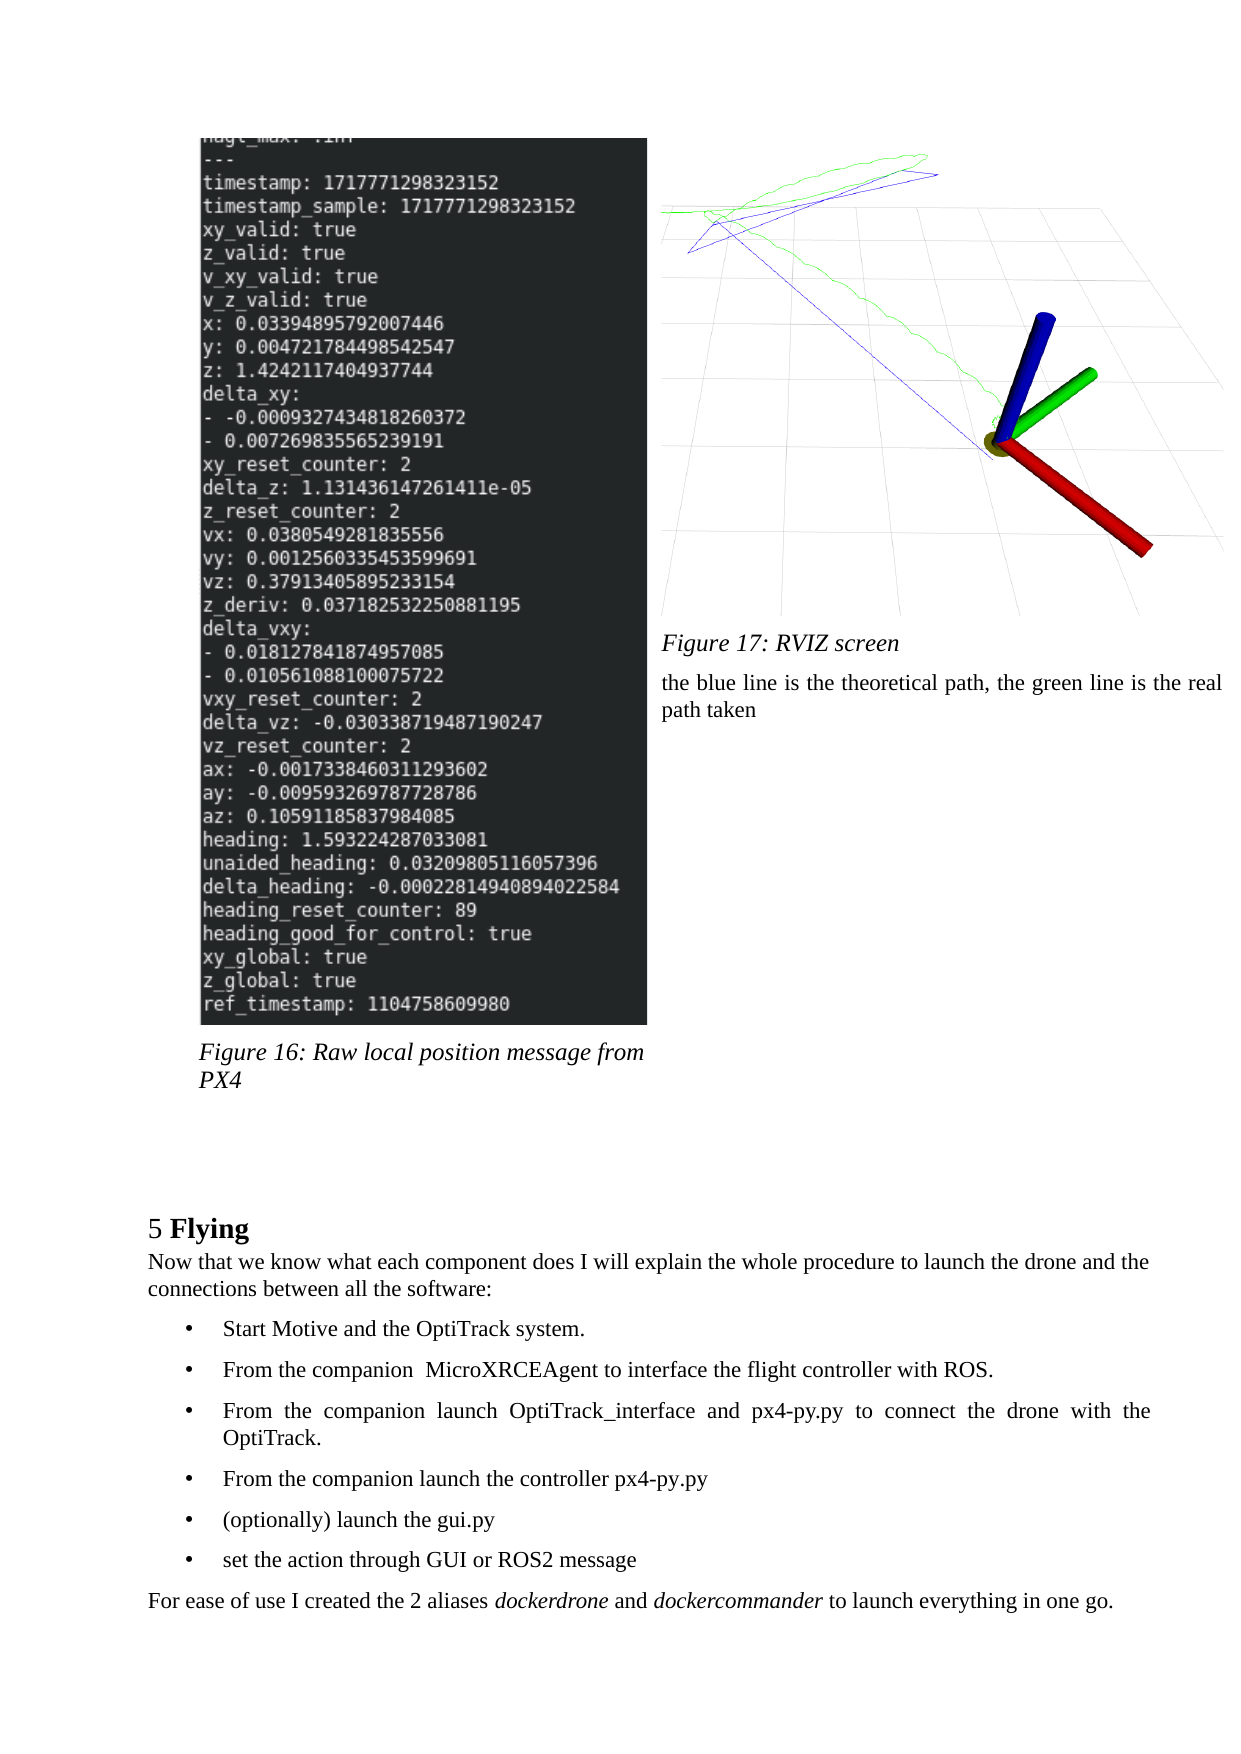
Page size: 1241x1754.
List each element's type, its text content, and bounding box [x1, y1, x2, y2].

list the blue line is the theoretical path, the green line is the real path taken [661, 669, 1224, 722]
list For ease of use I created the 2 aliases dockerdrone and dockercommander to launch everything in one go. [148, 1587, 1152, 1614]
list From the companion MicroXRCEAgent to interface the flight controller with ROS. [185, 1356, 1152, 1383]
picture [198, 138, 648, 1025]
subtitle [661, 126, 1224, 138]
list Now that we know what each component does I will explain the whole procedure to launch the drone and the connections between all the software: [148, 1248, 1152, 1301]
list (optionally) launch the gui.py [185, 1506, 1152, 1532]
picture [661, 138, 1224, 616]
list Figure 16: Raw local position message from PX4 [199, 1025, 647, 1094]
list set the action through GUI or ROS2 message [185, 1547, 1152, 1573]
list From the companion launch OptiTrack_interface and px4-py.py to connect the drone with the OptiTrack. [185, 1397, 1152, 1450]
subtitle 5 Flying [148, 1212, 1152, 1245]
subtitle [661, 657, 1224, 669]
list From the companion launch the controller px4-py.py [185, 1465, 1152, 1491]
list Figure 17: RVIZ screen [661, 616, 1224, 657]
list Start Motive and the OptiTrack system. [185, 1316, 1152, 1342]
subtitle [199, 126, 647, 138]
